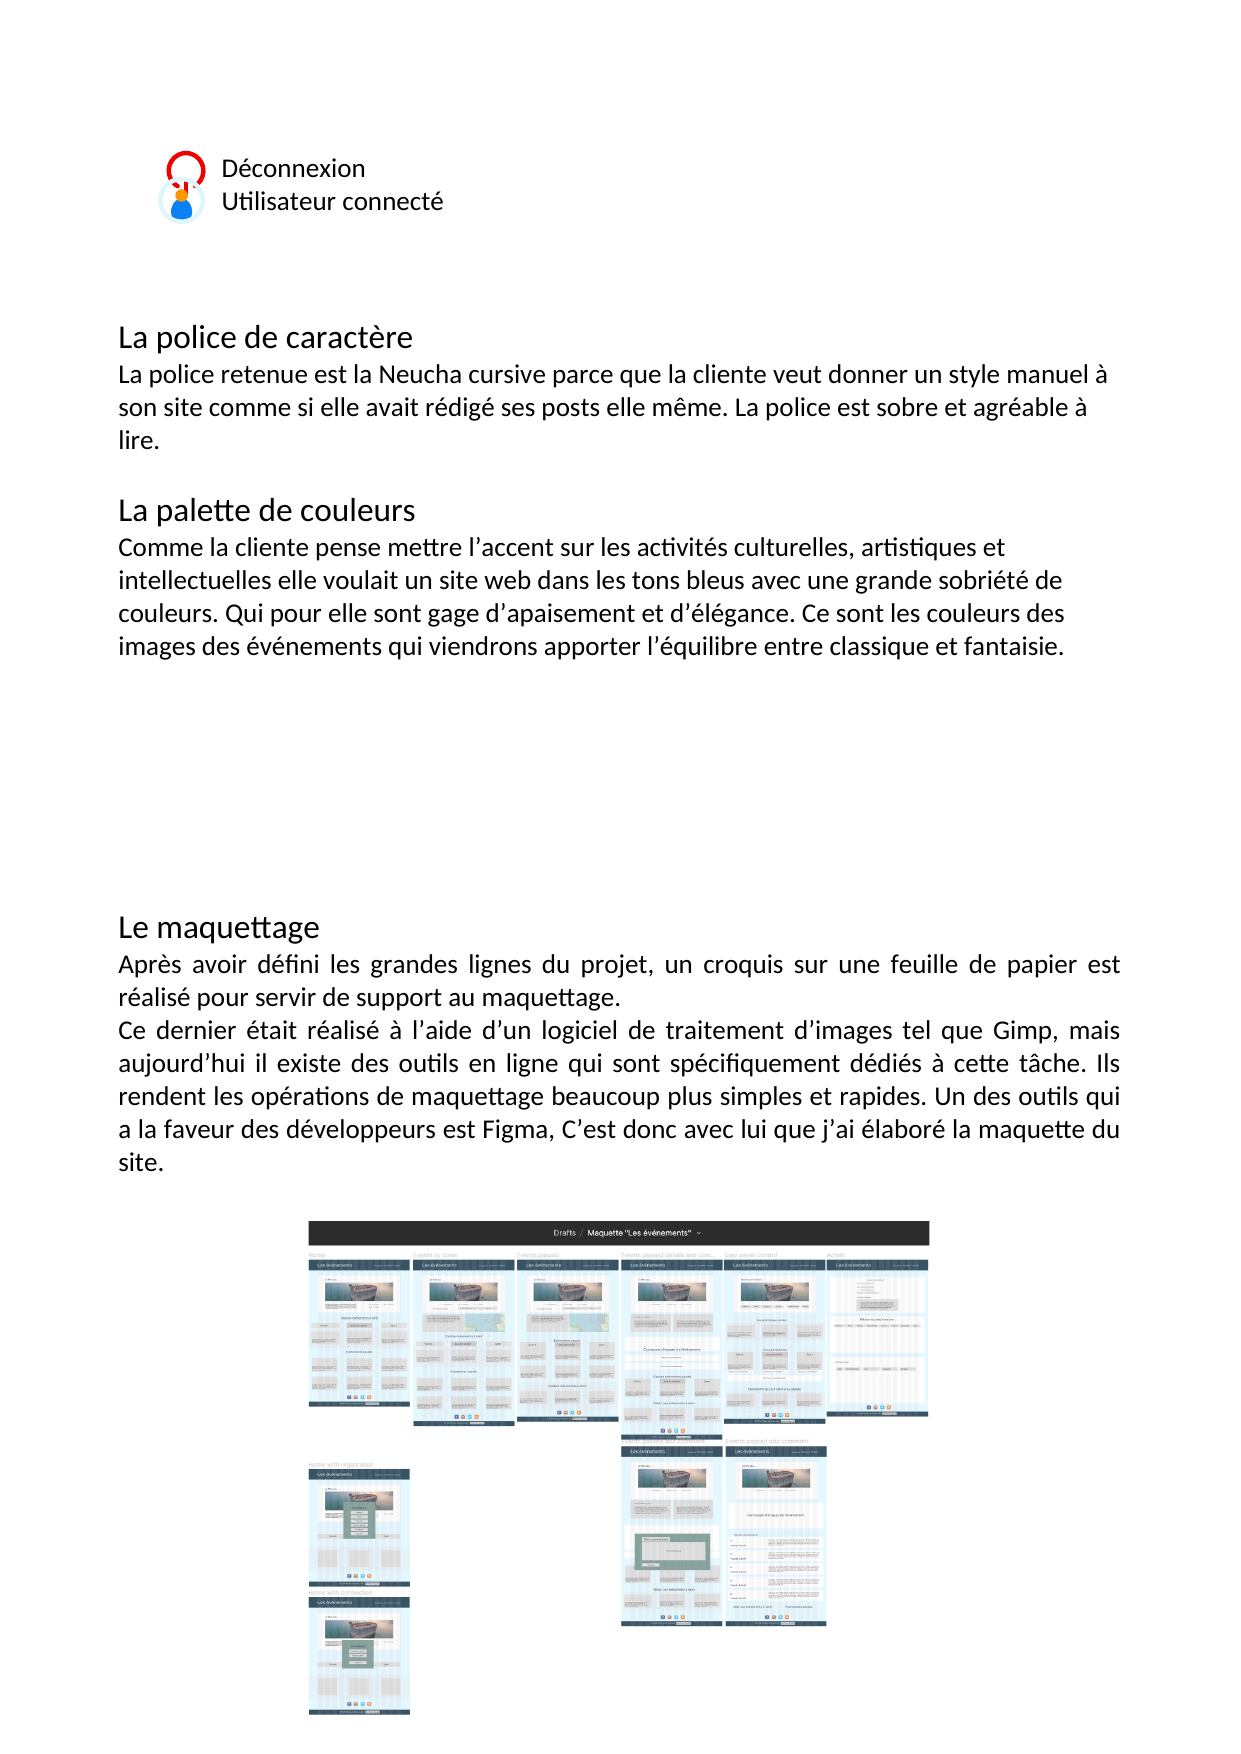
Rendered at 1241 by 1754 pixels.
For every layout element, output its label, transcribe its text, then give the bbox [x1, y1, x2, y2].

text La palette de couleurs [118, 489, 1122, 530]
text [187, 184, 200, 215]
picture [308, 1221, 930, 1717]
text [118, 151, 179, 184]
text Le maquettage [118, 906, 1122, 947]
text Utilisateur connecté [200, 184, 1122, 217]
text Après avoir défini les grandes lignes du projet, un croquis sur une feuille de papier est réalisé pour servir de support au maquettage. [118, 947, 1122, 1013]
text Ce dernier était réalisé à l’aide d’un logiciel de traitement d’images tel que Gimp, mais aujourd’hui il existe des outils en ligne qui sont spécifiquement dédiés à cette tâche. Ils rendent les opérations de maquettage beaucoup plus simples et rapides. Un des outils qui a la faveur des développeurs est Figma, C’est donc avec lui que j’ai élaboré la maquette du site. [118, 1013, 1122, 1178]
text [172, 156, 201, 181]
text Déconnexion [193, 151, 1122, 184]
text [118, 184, 163, 217]
text La police de caractère [118, 316, 1122, 357]
text Comme la cliente pense mettre l’accent sur les activités culturelles, artistiques et intellectuelles elle voulait un site web dans les tons bleus avec une grande sobriété de couleurs. Qui pour elle sont gage d’apaisement et d’élégance. Ce sont les couleurs des images des événements qui viendrons apporter l’équilibre entre classique et fantaisie. [118, 530, 1122, 662]
text [163, 185, 178, 215]
text La police retenue est la Neucha cursive parce que la cliente veut donner un style manuel à son site comme si elle avait rédigé ses posts elle même. La police est sobre et agréable à lire. [118, 357, 1122, 456]
